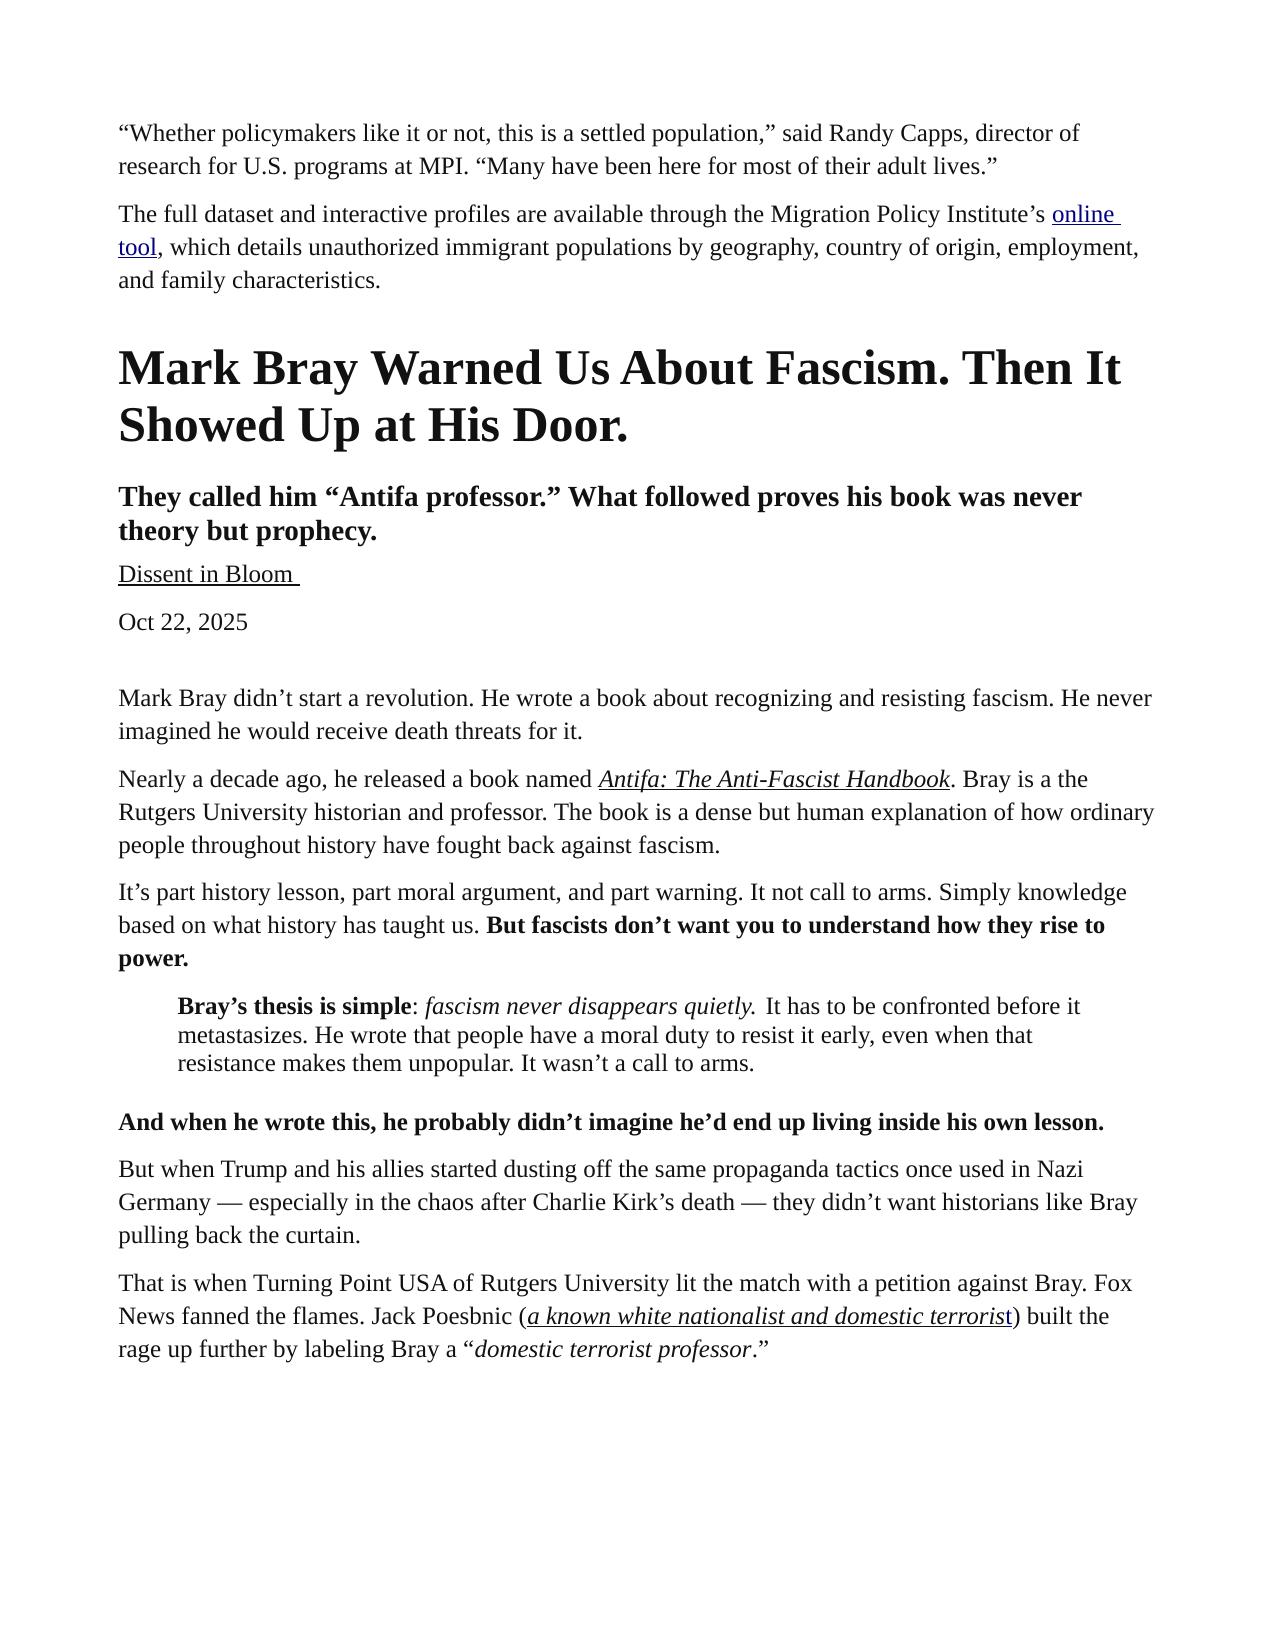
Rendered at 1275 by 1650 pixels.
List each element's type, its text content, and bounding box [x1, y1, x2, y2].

text Bray’s thesis is simple: fascism never disappears quietly. It has to be confronted before it metastasizes. He wrote that people have a moral duty to resist it early, even when that resistance makes them unpopular. It wasn’t a call to arms. [177, 991, 1098, 1077]
text Dissent in Bloom [118, 559, 1157, 588]
text Oct 22, 2025 [118, 607, 1157, 635]
text That is when Turning Point USA of Rutgers University lit the match with a petition against Bray. Fox News fanned the flames. Jack Poesbnic (a known white nationalist and domestic terrorist) built the rage up further by labeling Bray a “domestic terrorist professor.” [118, 1268, 1157, 1363]
text Mark Bray didn’t start a revolution. He wrote a book about recognizing and resisting fascism. He never imagined he would receive death threats for it. [118, 683, 1157, 745]
subtitle They called him “Antifa professor.” What followed proves his book was never theory but prophecy. [118, 479, 1157, 547]
text But when Trump and his allies started dusting off the same propaganda tactics once used in Nazi Germany — especially in the chaos after Charlie Kirk’s death — they didn’t want historians like Bray pulling back the curtain. [118, 1154, 1157, 1249]
text Nearly a decade ago, he released a book named Antifa: The Anti-Fascist Handbook. Bray is a the Rutgers University historian and professor. The book is a dense but human explanation of how ordinary people throughout history have fought back against fascism. [118, 764, 1157, 858]
text It’s part history lesson, part moral argument, and part warning. It not call to arms. Simply knowledge based on what history has taught us. But fascists don’t want you to understand how they rise to power. [118, 877, 1157, 972]
text And when he wrote this, he probably didn’t imagine he’d end up living inside his own lesson. [118, 1107, 1157, 1135]
subtitle Mark Bray Warned Us About Fascism. Then It Showed Up at His Door. [118, 337, 1157, 452]
text The full dataset and interactive profiles are available through the Migration Policy Institute’s online tool, which details unauthorized immigrant populations by geography, country of origin, employment, and family characteristics. [118, 199, 1157, 293]
text “Whether policymakers like it or not, this is a settled population,” said Randy Capps, director of research for U.S. programs at MPI. “Many have been here for most of their adult lives.” [118, 118, 1157, 180]
